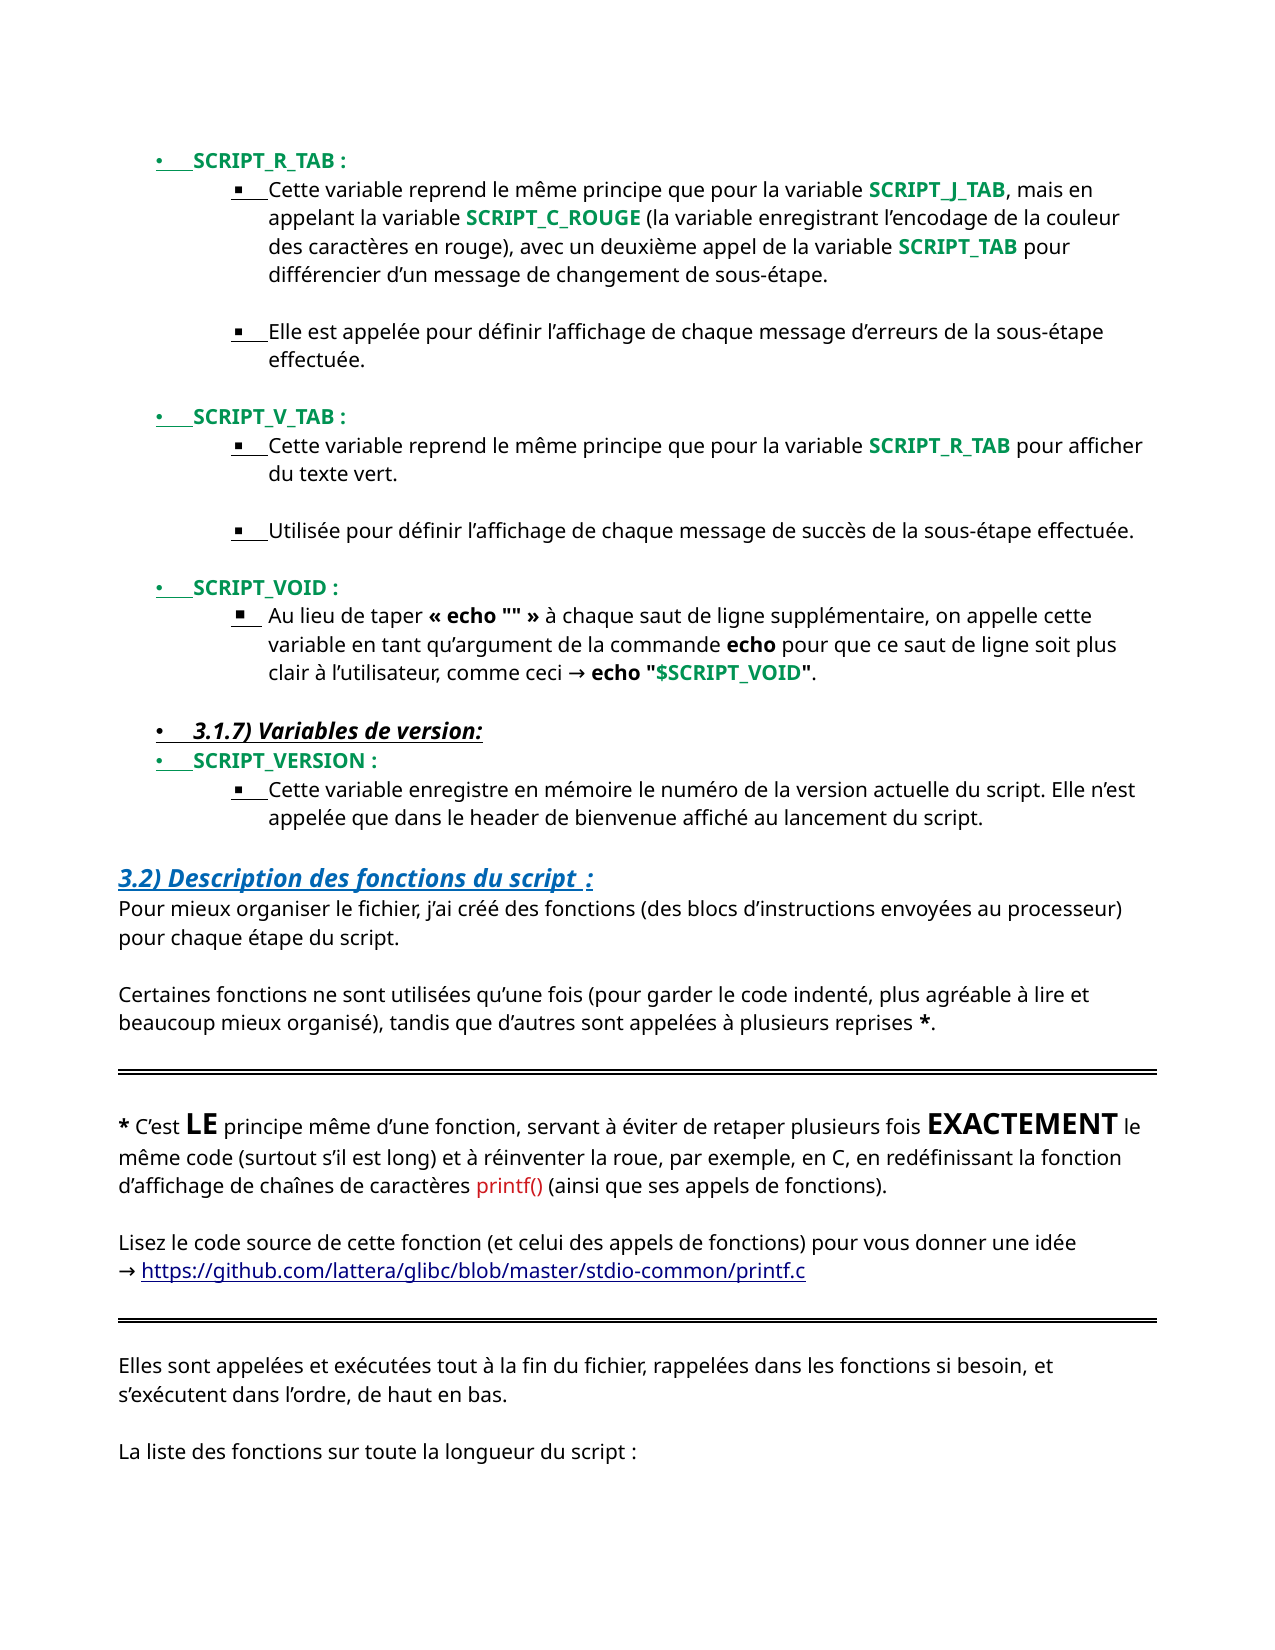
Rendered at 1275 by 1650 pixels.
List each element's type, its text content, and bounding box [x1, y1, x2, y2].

list Utilisée pour définir l’affichage de chaque message de succès de la sous-étape effectuée. [231, 516, 1157, 545]
list 3.1.7) Variables de version: [156, 715, 1157, 747]
text Certaines fonctions ne sont utilisées qu’une fois (pour garder le code indenté, plus agréable à lire et beaucoup mieux organisé), tandis que d’autres sont appelées à plusieurs reprises *. [118, 980, 1157, 1037]
list Au lieu de taper « echo "" » à chaque saut de ligne supplémentaire, on appelle cette variable en tant qu’argument de la commande echo pour que ce saut de ligne soit plus clair à l’utilisateur, comme ceci → echo "$SCRIPT_VOID". [231, 602, 1157, 687]
text Lisez le code source de cette fonction (et celui des appels de fonctions) pour vous donner une idée [118, 1228, 1157, 1257]
text → https://github.com/lattera/glibc/blob/master/stdio-common/printf.c [118, 1257, 1157, 1285]
text Pour mieux organiser le fichier, j’ai créé des fonctions (des blocs d’instructions envoyées au processeur) pour chaque étape du script. [118, 894, 1157, 951]
list SCRIPT_VOID : [156, 573, 1157, 602]
list Elle est appelée pour définir l’affichage de chaque message d’erreurs de la sous-étape effectuée. [231, 317, 1157, 374]
text La liste des fonctions sur toute la longueur du script : [118, 1437, 1157, 1465]
list Cette variable enregistre en mémoire le numéro de la version actuelle du script. Elle n’est appelée que dans le header de bienvenue affiché au lancement du script. [231, 775, 1157, 832]
list Cette variable reprend le même principe que pour la variable SCRIPT_J_TAB, mais en appelant la variable SCRIPT_C_ROUGE (la variable enregistrant l’encodage de la couleur des caractères en rouge), avec un deuxième appel de la variable SCRIPT_TAB pour différencier d’un message de changement de sous-étape. [231, 175, 1157, 289]
list Cette variable reprend le même principe que pour la variable SCRIPT_R_TAB pour afficher du texte vert. [231, 431, 1157, 488]
list SCRIPT_VERSION : [156, 747, 1157, 775]
list SCRIPT_R_TAB : [156, 147, 1157, 175]
text 3.2) Description des fonctions du script : [118, 860, 1157, 894]
list SCRIPT_V_TAB : [156, 402, 1157, 431]
text Elles sont appelées et exécutées tout à la fin du fichier, rappelées dans les fonctions si besoin, et s’exécutent dans l’ordre, de haut en bas. [118, 1352, 1157, 1408]
text * C’est LE principe même d’une fonction, servant à éviter de retaper plusieurs fois EXACTEMENT le même code (surtout s’il est long) et à réinventer la roue, par exemple, en C, en redéfinissant la fonction d’affichage de chaînes de caractères printf() (ainsi que ses appels de fonctions). [118, 1103, 1157, 1200]
